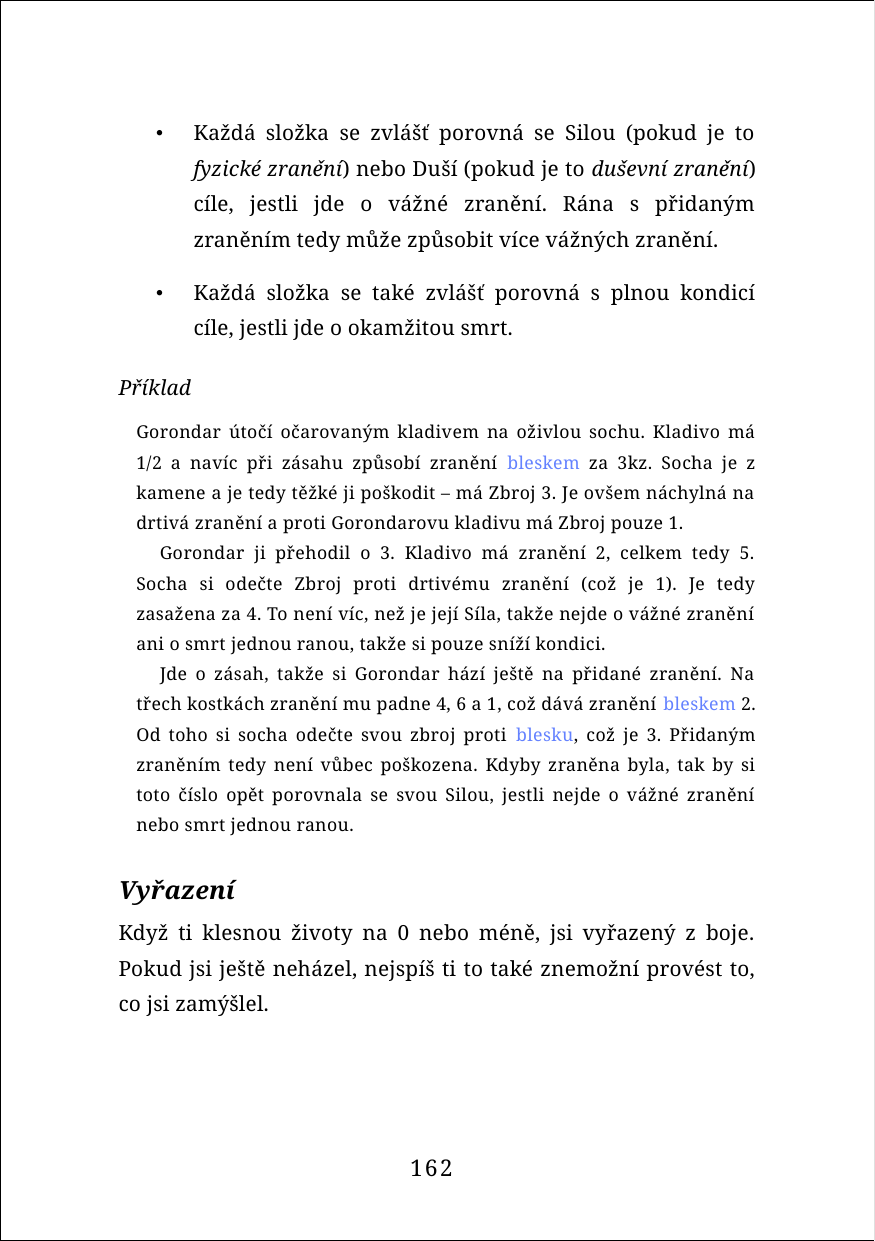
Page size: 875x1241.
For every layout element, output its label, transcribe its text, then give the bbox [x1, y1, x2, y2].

subtitle Vyřazení [118, 872, 756, 906]
text Příklad [118, 373, 756, 401]
text Gorondar útočí očarovaným kladivem na oživlou sochu. Kladivo má 1/2 a navíc při zásahu způsobí zranění bleskem za 3kz. Socha je z kamene a je tedy těžké ji poškodit – má Zbroj 3. Je ovšem náchylná na drtivá zranění a proti Gorondarovu kladivu má Zbroj pouze 1. Gorondar ji přehodil o 3. Kladivo má zranění 2, celkem tedy 5. Socha si odečte Zbroj proti drtivému zranění (což je 1). Je tedy zasažena za 4. To není víc, než je její Síla, takže nejde o vážné zranění ani o smrt jednou ranou, takže si pouze sníží kondici. Jde o zásah, takže si Gorondar hází ještě na přidané zranění. Na třech kostkách zranění mu padne 4, 6 a 1, což dává zranění bleskem 2. Od toho si socha odečte svou zbroj proti blesku, což je 3. Přidaným zraněním tedy není vůbec poškozena. Kdyby zraněna byla, tak by si toto číslo opět porovnala se svou Silou, jestli nejde o vážné zranění nebo smrt jednou ranou. [136, 420, 756, 837]
list Každá složka se zvlášť porovná se Silou (pokud je to fyzické zranění) nebo Duší (pokud je to duševní zranění) cíle, jestli jde o vážné zranění. Rána s přidaným zraněním tedy může způsobit více vážných zranění. [156, 118, 756, 253]
list Každá složka se také zvlášť porovná s plnou kondicí cíle, jestli jde o okamžitou smrt. [156, 278, 756, 342]
text Když ti klesnou životy na 0 nebo méně, jsi vyřazený z boje. Pokud jsi ještě neházel, nejspíš ti to také znemožní provést to, co jsi zamýšlel. [118, 918, 756, 1018]
